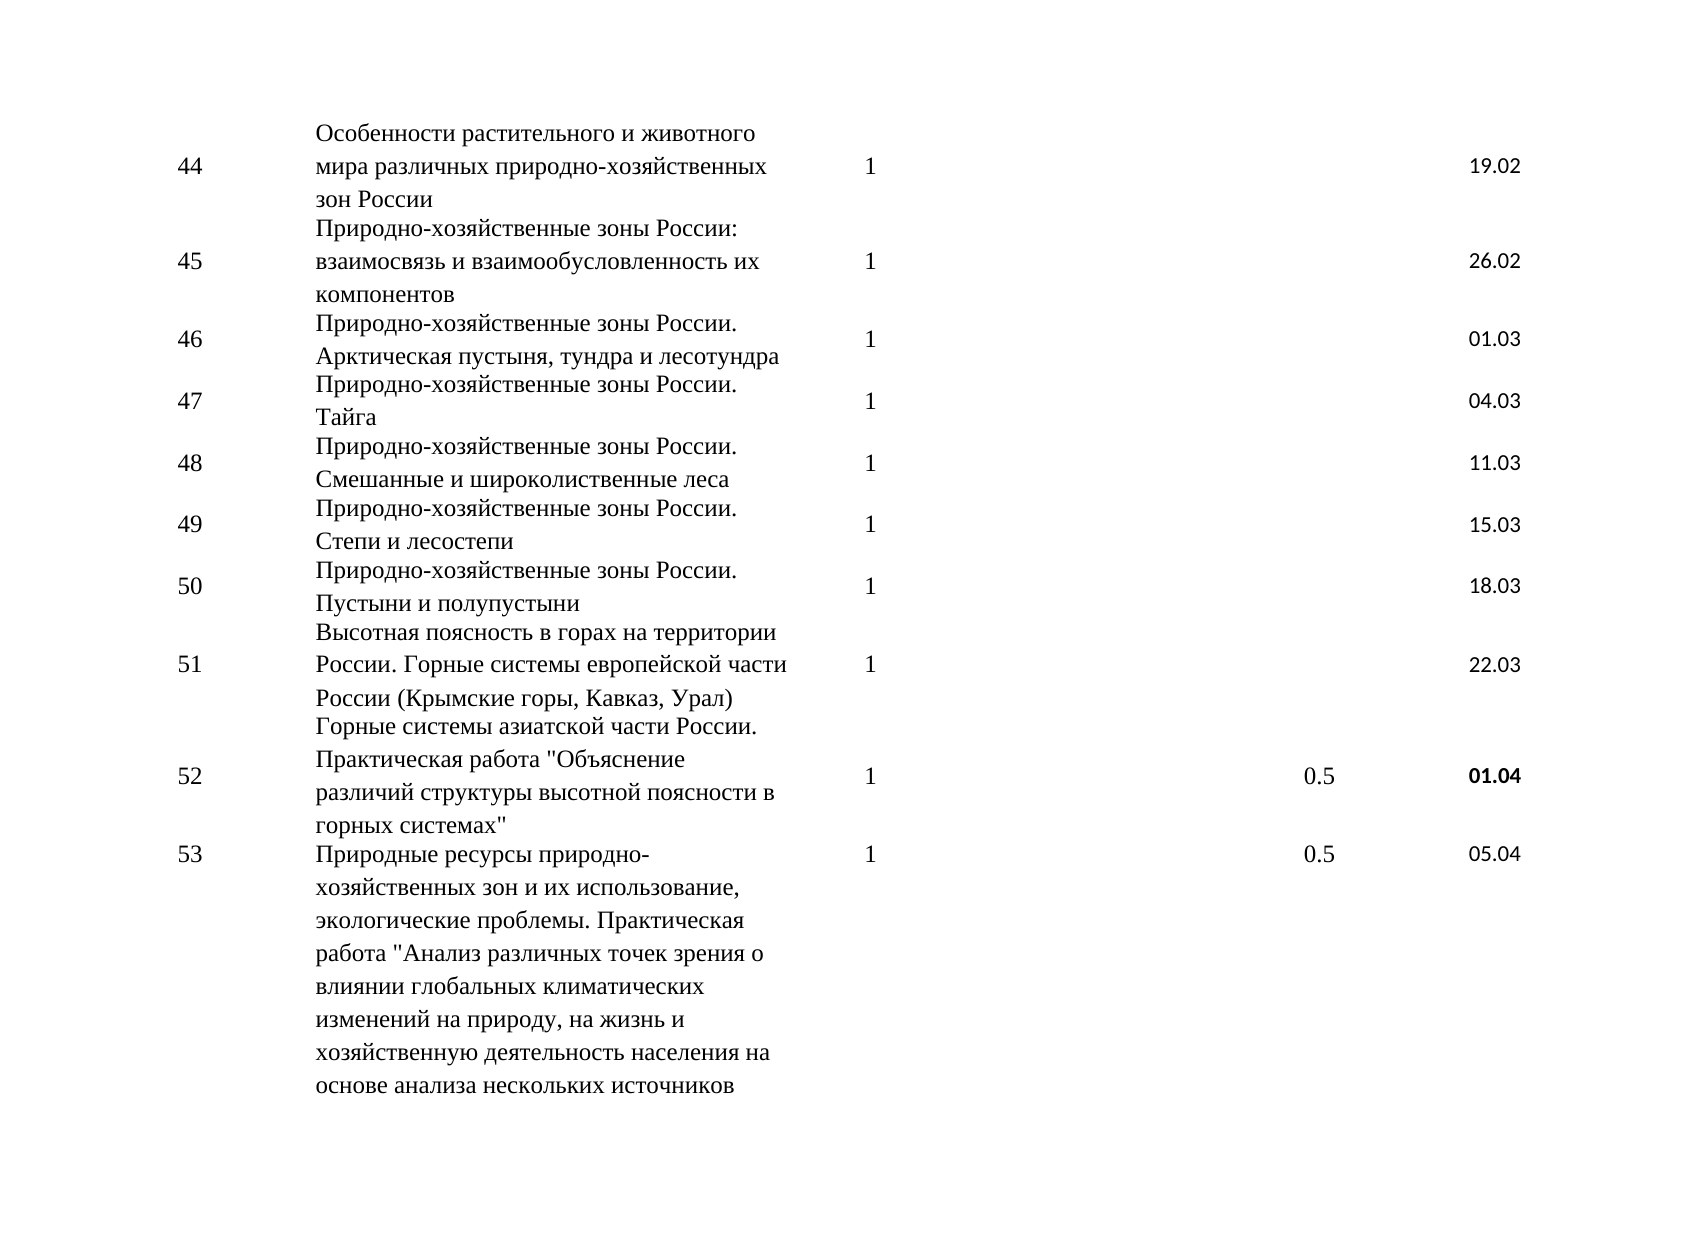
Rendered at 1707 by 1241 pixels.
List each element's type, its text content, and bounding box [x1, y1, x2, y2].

table_cell 04.03 [1443, 370, 1628, 431]
table_cell Природные ресурсы природно-хозяйственных зон и их использование, экологические проблемы. Практическая работа "Анализ различных точек зрения о влиянии глобальных климатических изменений на природу, на жизнь и хозяйственную деятельность населения на основе анализа нескольких источников [290, 839, 798, 1099]
table_cell 11.03 [1443, 431, 1628, 493]
table_cell [928, 617, 1181, 711]
table_cell 26.02 [1443, 213, 1628, 308]
table_cell [928, 493, 1181, 555]
table_cell Горные системы азиатской части России. Практическая работа "Объяснение различий структуры высотной поясности в горных системах" [290, 711, 798, 839]
table_cell 53 [166, 839, 290, 1099]
table_cell 1 [798, 839, 928, 1099]
table_cell 19.02 [1443, 118, 1628, 213]
table_cell [1181, 308, 1443, 369]
table_cell 0.5 [1181, 711, 1443, 839]
table_cell 1 [798, 213, 928, 308]
table_cell Природно-хозяйственные зоны России. Пустыни и полупустыни [290, 555, 798, 617]
table_cell [928, 370, 1181, 431]
table_cell 22.03 [1443, 617, 1628, 711]
table_cell [928, 118, 1181, 213]
table_cell 1 [798, 370, 928, 431]
table_cell [928, 213, 1181, 308]
table_cell 50 [166, 555, 290, 617]
table_cell Высотная поясность в горах на территории России. Горные системы европейской части России (Крымские горы, Кавказ, Урал) [290, 617, 798, 711]
table_cell Особенности растительного и животного мира различных природно-хозяйственных зон России [290, 118, 798, 213]
table_cell 1 [798, 711, 928, 839]
table_cell 1 [798, 308, 928, 369]
table_cell 1 [798, 431, 928, 493]
table_cell Природно-хозяйственные зоны России. Тайга [290, 370, 798, 431]
table_cell 51 [166, 617, 290, 711]
table_cell Природно-хозяйственные зоны России: взаимосвязь и взаимообусловленность их компонентов [290, 213, 798, 308]
table_cell 0.5 [1181, 839, 1443, 1099]
table_cell 01.03 [1443, 308, 1628, 369]
table_cell Природно-хозяйственные зоны России. Смешанные и широколиственные леса [290, 431, 798, 493]
table_cell 52 [166, 711, 290, 839]
table_cell 1 [798, 118, 928, 213]
table_cell 1 [798, 617, 928, 711]
table_cell [1181, 213, 1443, 308]
table_cell [1181, 493, 1443, 555]
table_cell [928, 431, 1181, 493]
table_cell [1181, 431, 1443, 493]
table_cell [928, 711, 1181, 839]
table_cell 44 [166, 118, 290, 213]
table_cell [928, 308, 1181, 369]
table_cell 47 [166, 370, 290, 431]
table_cell Природно-хозяйственные зоны России. Арктическая пустыня, тундра и лесотундра [290, 308, 798, 369]
table_cell 46 [166, 308, 290, 369]
table_cell [1181, 555, 1443, 617]
table_cell [1181, 617, 1443, 711]
table_cell 18.03 [1443, 555, 1628, 617]
table_cell Природно-хозяйственные зоны России. Степи и лесостепи [290, 493, 798, 555]
table_cell 15.03 [1443, 493, 1628, 555]
table_cell [1181, 370, 1443, 431]
table_cell 49 [166, 493, 290, 555]
table_cell 01.04 [1443, 711, 1628, 839]
table_cell [1181, 118, 1443, 213]
table_cell 45 [166, 213, 290, 308]
table_cell 05.04 [1443, 839, 1628, 1099]
table_cell 1 [798, 493, 928, 555]
table_cell 48 [166, 431, 290, 493]
table_cell [928, 839, 1181, 1099]
table_cell [928, 555, 1181, 617]
table_cell 1 [798, 555, 928, 617]
